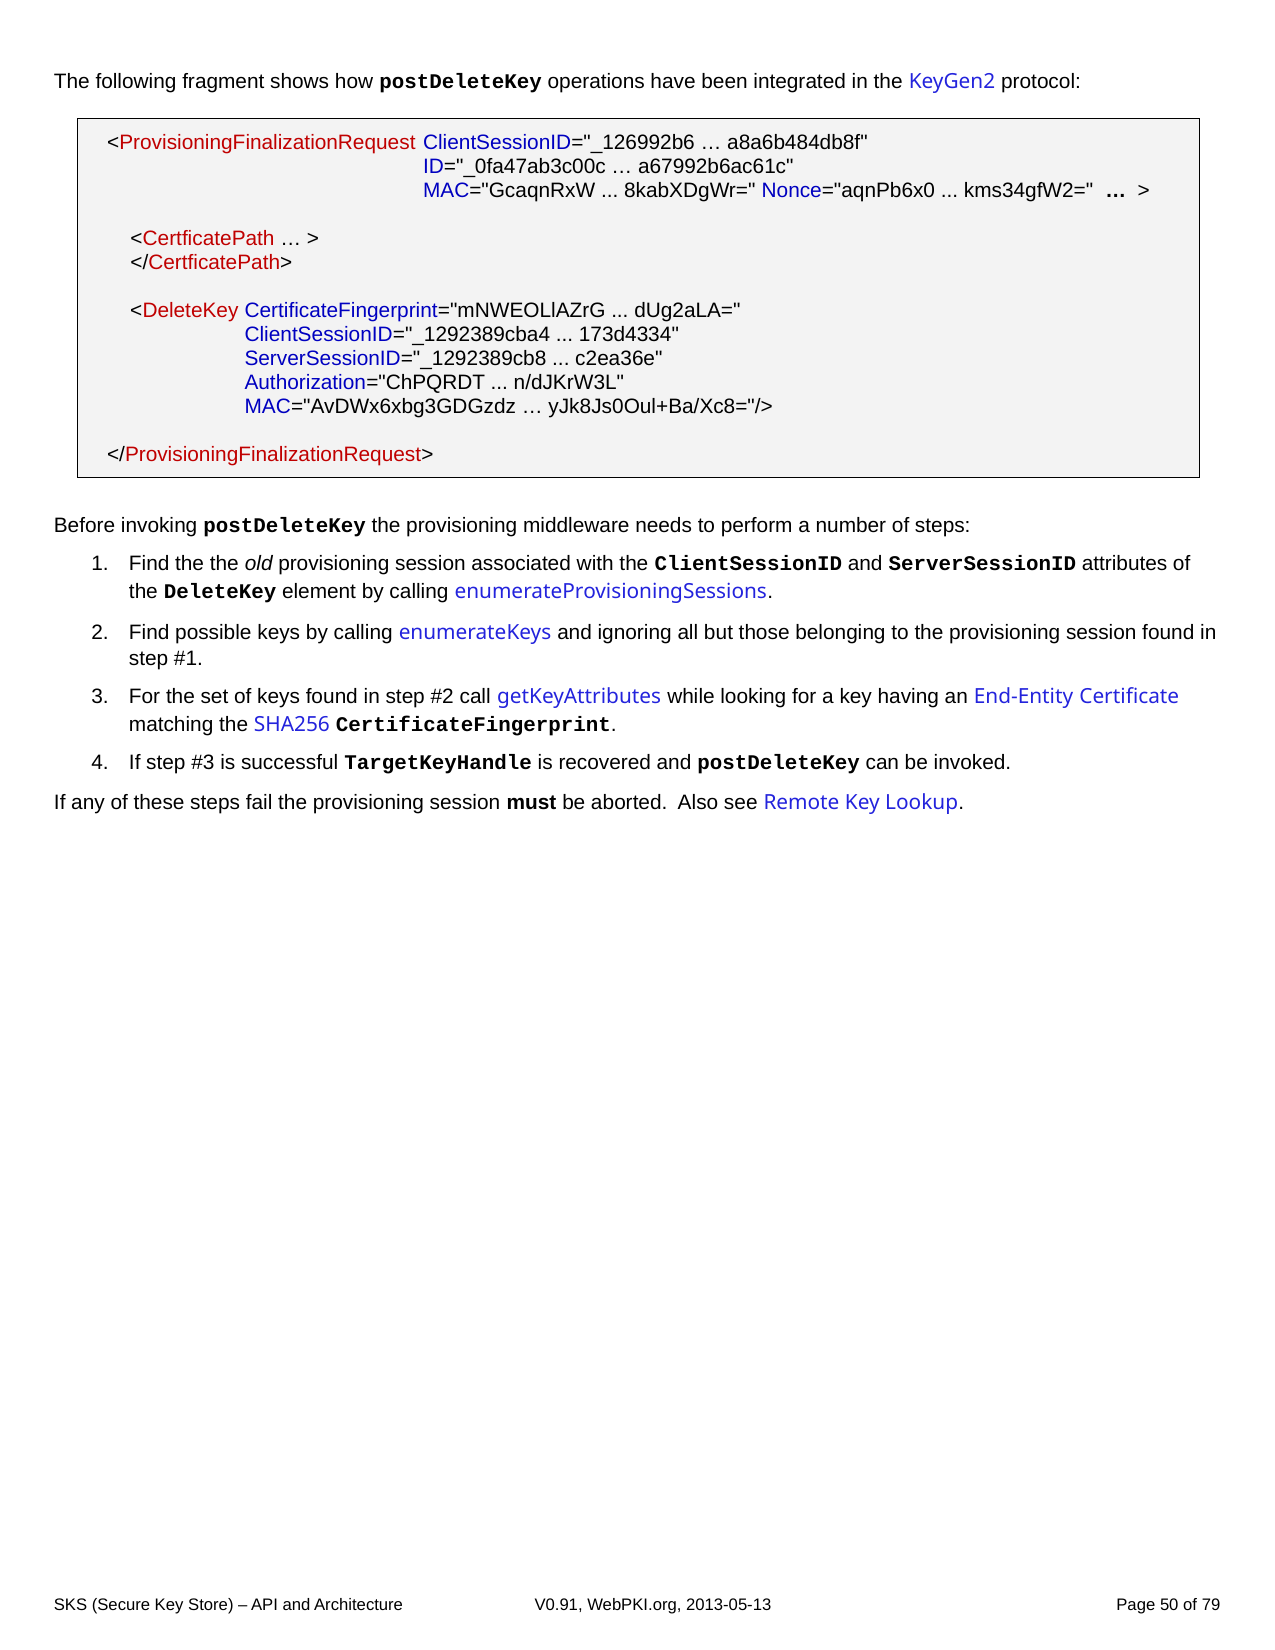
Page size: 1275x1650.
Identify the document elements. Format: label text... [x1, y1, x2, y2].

list Find the the old provisioning session associated with the ClientSessionID and ServerSessionID attributes of the DeleteKey element by calling enumerateProvisioningSessions. [91, 551, 1221, 605]
list Find possible keys by calling enumerateKeys and ignoring all but those belonging to the provisioning session found in step #1. [91, 617, 1221, 669]
table_header <ProvisioningFinalizationRequest ClientSessionID="_126992b6 … a8a6b484db8f" ID="_0fa47ab3c00c … a67992b6ac61c" MAC="GcaqnRxW ... 8kabXDgWr=" Nonce="aqnPb6x0 ... kms34gfW2=" … > <CertficatePath … > </CertficatePath> <DeleteKey CertificateFingerprint="mNWEOLlAZrG ... dUg2aLA=" ClientSessionID="_1292389cba4 ... 173d4334" ServerSessionID="_1292389cb8 ... c2ea36e" Authorization="ChPQRDT ... n/dJKrW3L" MAC="AvDWx6xbg3GDGzdz … yJk8Js0Oul+Ba/Xc8="/> </ProvisioningFinalizationRequest> [78, 119, 1199, 477]
text Before invoking postDeleteKey the provisioning middleware needs to perform a number of steps: [54, 513, 1221, 539]
text If any of these steps fail the provisioning session must be aborted. Also see Remote Key Lookup. [54, 787, 1221, 816]
list For the set of keys found in step #2 call getKeyAttributes while looking for a key having an End-Entity Certificate matching the SHA256 CertificateFingerprint. [91, 681, 1221, 738]
list If step #3 is successful TargetKeyHandle is recovered and postDeleteKey can be invoked. [91, 750, 1221, 776]
text The following fragment shows how postDeleteKey operations have been integrated in the KeyGen2 protocol: [54, 66, 1221, 118]
